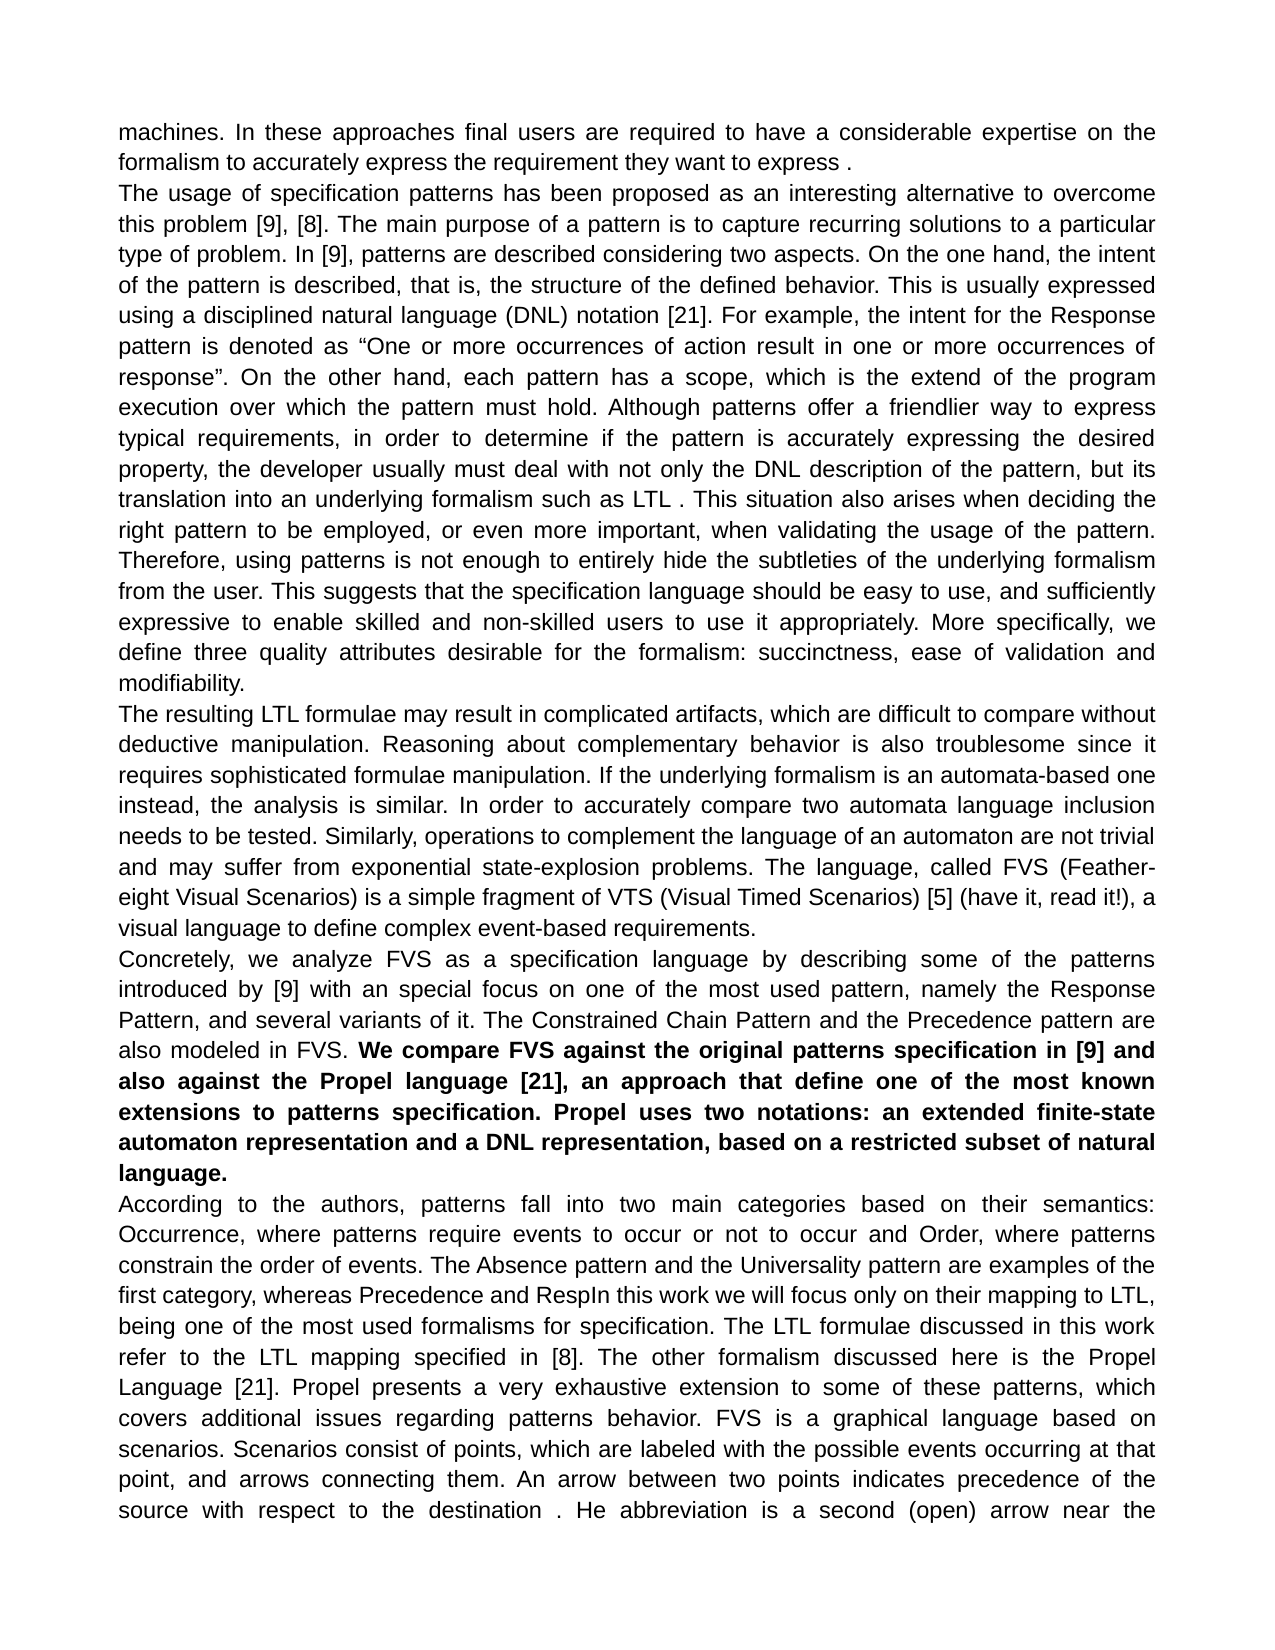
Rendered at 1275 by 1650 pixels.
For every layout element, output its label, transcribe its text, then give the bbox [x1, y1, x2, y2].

text The resulting LTL formulae may result in complicated artifacts, which are difficult to compare without deductive manipulation. Reasoning about complementary behavior is also troublesome since it requires sophisticated formulae manipulation. If the underlying formalism is an automata-based one instead, the analysis is similar. In order to accurately compare two automata language inclusion needs to be tested. Similarly, operations to complement the language of an automaton are not trivial and may suffer from exponential state-explosion problems. The language, called FVS (Feather- eight Visual Scenarios) is a simple fragment of VTS (Visual Timed Scenarios) [5] (have it, read it!), a visual language to define complex event-based requirements. [118, 700, 1157, 941]
text machines. In these approaches final users are required to have a considerable expertise on the formalism to accurately express the requirement they want to express . [118, 118, 1157, 176]
text Concretely, we analyze FVS as a specification language by describing some of the patterns introduced by [9] with an special focus on one of the most used pattern, namely the Response Pattern, and several variants of it. The Constrained Chain Pattern and the Precedence pattern are also modeled in FVS. We compare FVS against the original patterns specification in [9] and also against the Propel language [21], an approach that define one of the most known extensions to patterns specification. Propel uses two notations: an extended finite-state automaton representation and a DNL representation, based on a restricted subset of natural language. [118, 945, 1157, 1186]
text According to the authors, patterns fall into two main categories based on their semantics: Occurrence, where patterns require events to occur or not to occur and Order, where patterns constrain the order of events. The Absence pattern and the Universality pattern are examples of the first category, whereas Precedence and RespIn this work we will focus only on their mapping to LTL, being one of the most used formalisms for specification. The LTL formulae discussed in this work refer to the LTL mapping specified in [8]. The other formalism discussed here is the Propel Language [21]. Propel presents a very exhaustive extension to some of these patterns, which covers additional issues regarding patterns behavior. FVS is a graphical language based on scenarios. Scenarios consist of points, which are labeled with the possible events occurring at that point, and arrows connecting them. An arrow between two points indicates precedence of the source with respect to the destination . He abbreviation is a second (open) arrow near the [118, 1190, 1157, 1523]
text The usage of specification patterns has been proposed as an interesting alternative to overcome this problem [9], [8]. The main purpose of a pattern is to capture recurring solutions to a particular type of problem. In [9], patterns are described considering two aspects. On the one hand, the intent of the pattern is described, that is, the structure of the defined behavior. This is usually expressed using a disciplined natural language (DNL) notation [21]. For example, the intent for the Response pattern is denoted as “One or more occurrences of action result in one or more occurrences of response”. On the other hand, each pattern has a scope, which is the extend of the program execution over which the pattern must hold. Although patterns offer a friendlier way to express typical requirements, in order to determine if the pattern is accurately expressing the desired property, the developer usually must deal with not only the DNL description of the pattern, but its translation into an underlying formalism such as LTL . This situation also arises when deciding the right pattern to be employed, or even more important, when validating the usage of the pattern. Therefore, using patterns is not enough to entirely hide the subtleties of the underlying formalism from the user. This suggests that the specification language should be easy to use, and sufficiently expressive to enable skilled and non-skilled users to use it appropriately. More specifically, we define three quality attributes desirable for the formalism: succinctness, ease of validation and modifiability. [118, 179, 1157, 696]
